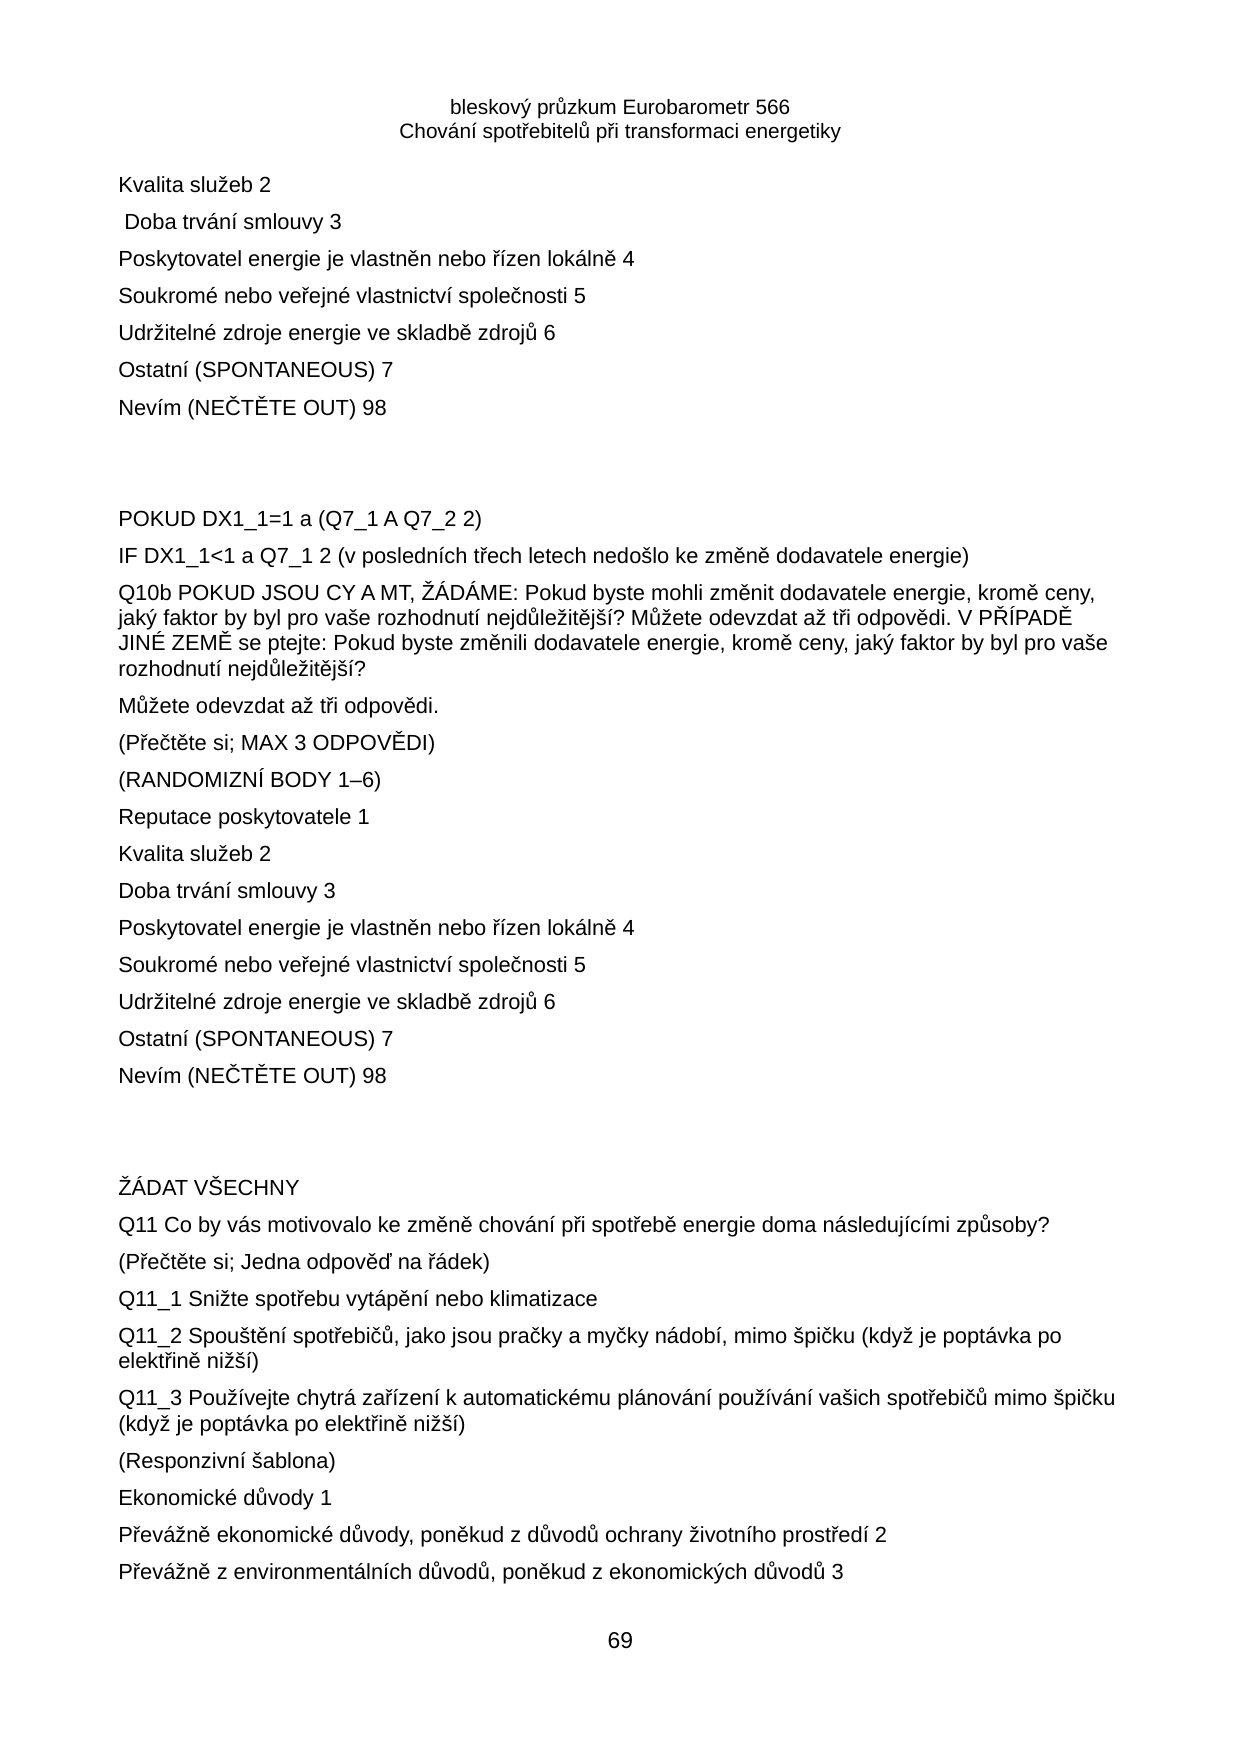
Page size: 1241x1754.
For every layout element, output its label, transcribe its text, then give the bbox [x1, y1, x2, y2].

text Udržitelné zdroje energie ve skladbě zdrojů 6 [118, 989, 1122, 1014]
text Q10b POKUD JSOU CY A MT, ŽÁDÁME: Pokud byste mohli změnit dodavatele energie, kromě ceny, jaký faktor by byl pro vaše rozhodnutí nejdůležitější? Můžete odevzdat až tři odpovědi. V PŘÍPADĚ JINÉ ZEMĚ se ptejte: Pokud byste změnili dodavatele energie, kromě ceny, jaký faktor by byl pro vaše rozhodnutí nejdůležitější? [118, 580, 1122, 681]
text Ostatní (SPONTANEOUS) 7 [118, 357, 1122, 382]
text Můžete odevzdat až tři odpovědi. [118, 692, 1122, 718]
text Soukromé nebo veřejné vlastnictví společnosti 5 [118, 952, 1122, 977]
text Kvalita služeb 2 [118, 841, 1122, 866]
text Q11_1 Snižte spotřebu vytápění nebo klimatizace [118, 1286, 1122, 1311]
text Q11_3 Používejte chytrá zařízení k automatickému plánování používání vašich spotřebičů mimo špičku (když je poptávka po elektřině nižší) [118, 1385, 1122, 1436]
text (Přečtěte si; Jedna odpověď na řádek) [118, 1249, 1122, 1274]
text Poskytovatel energie je vlastněn nebo řízen lokálně 4 [118, 915, 1122, 940]
text Ekonomické důvody 1 [118, 1484, 1122, 1510]
text Reputace poskytovatele 1 [118, 804, 1122, 829]
text Soukromé nebo veřejné vlastnictví společnosti 5 [118, 283, 1122, 308]
text (Responzivní šablona) [118, 1447, 1122, 1473]
text Udržitelné zdroje energie ve skladbě zdrojů 6 [118, 320, 1122, 345]
text IF DX1_1<1 a Q7_1 2 (v posledních třech letech nedošlo ke změně dodavatele energie) [118, 543, 1122, 568]
text ŽÁDAT VŠECHNY [118, 1174, 1122, 1200]
text POKUD DX1_1=1 a (Q7_1 A Q7_2 2) [118, 506, 1122, 531]
text Doba trvání smlouvy 3 [118, 878, 1122, 903]
text (Přečtěte si; MAX 3 ODPOVĚDI) [118, 729, 1122, 755]
text Převážně z environmentálních důvodů, poněkud z ekonomických důvodů 3 [118, 1559, 1122, 1584]
text Převážně ekonomické důvody, poněkud z důvodů ochrany životního prostředí 2 [118, 1522, 1122, 1547]
text Nevím (NEČTĚTE OUT) 98 [118, 1063, 1122, 1088]
text Q11 Co by vás motivovalo ke změně chování při spotřebě energie doma následujícími způsoby? [118, 1212, 1122, 1237]
text Poskytovatel energie je vlastněn nebo řízen lokálně 4 [118, 246, 1122, 271]
text Ostatní (SPONTANEOUS) 7 [118, 1026, 1122, 1051]
text (RANDOMIZNÍ BODY 1–6) [118, 767, 1122, 792]
text Doba trvání smlouvy 3 [118, 209, 1122, 234]
text Kvalita služeb 2 [118, 172, 1122, 197]
text Nevím (NEČTĚTE OUT) 98 [118, 394, 1122, 419]
text Q11_2 Spouštění spotřebičů, jako jsou pračky a myčky nádobí, mimo špičku (když je poptávka po elektřině nižší) [118, 1323, 1122, 1373]
